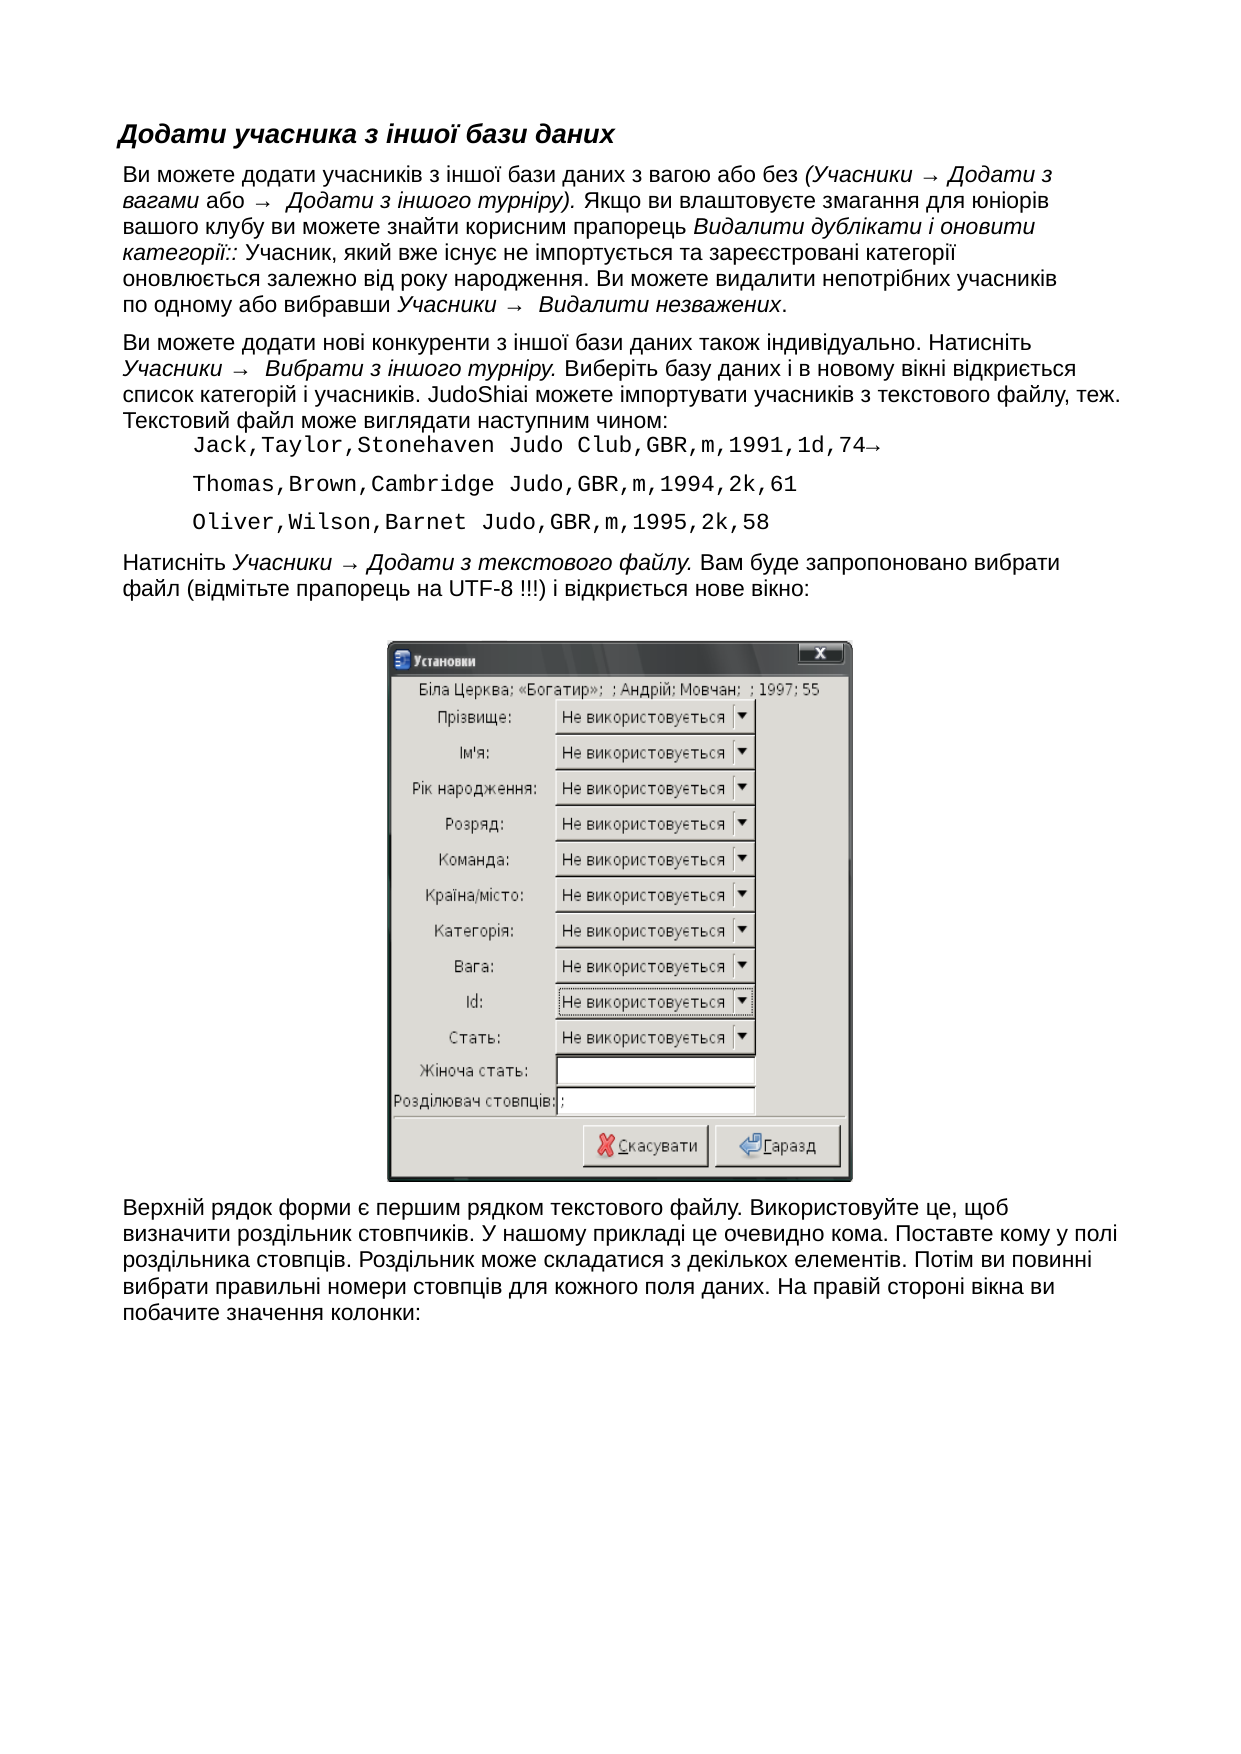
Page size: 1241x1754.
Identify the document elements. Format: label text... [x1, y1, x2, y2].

text Ви можете додати нові конкуренти з іншої бази даних також індивідуально. Натисніть Учасники → Вибрати з іншого турніру. Виберіть базу даних і в новому вікні відкриється список категорій і учасників. JudoShiai можете імпортувати учасників з текстового файлу, теж. Текстовий файл може виглядати наступним чином: [122, 329, 1122, 433]
text Oliver,Wilson,Barnet Judo,GBR,m,1995,2k,58 [192, 510, 1122, 536]
text Ви можете додати учасників з іншої бази даних з вагою або без (Учасники → Додати з вагами або → Додати з іншого турніру). Якщо ви влаштовуєте змагання для юніорів вашого клубу ви можете знайти корисним прапорець Видалити дублікати і оновити категорії:: Учасник, який вже існує не імпортується та зареєстровані категорії оновлюється залежно від року народження. Ви можете видалити непотрібних учасників по одному або вибравши Учасники → Видалити незважених. [122, 162, 1062, 318]
text Thomas,Brown,Cambridge Judo,GBR,m,1994,2k,61 [192, 472, 1122, 498]
subtitle Додати учасника з іншої бази даних [118, 118, 1122, 149]
text Верхній рядок форми є першим рядком текстового файлу. Використовуйте це, щоб визначити роздільник стовпчиків. У нашому прикладі це очевидно кома. Поставте кому у полі роздільника стовпців. Роздільник може складатися з декількох елементів. Потім ви повинні вибрати правильні номери стовпців для кожного поля даних. На правій стороні вікна ви побачите значення колонки: [122, 1194, 1122, 1326]
text Jack,Taylor,Stonehaven Judo Club,GBR,m,1991,1d,74→ [192, 433, 1122, 459]
text Натисніть Учасники → Додати з текстового файлу. Вам буде запропоновано вибрати файл (відмітьте прапорець на UTF-8 !!!) і відкриється нове вікно: [122, 549, 1122, 602]
